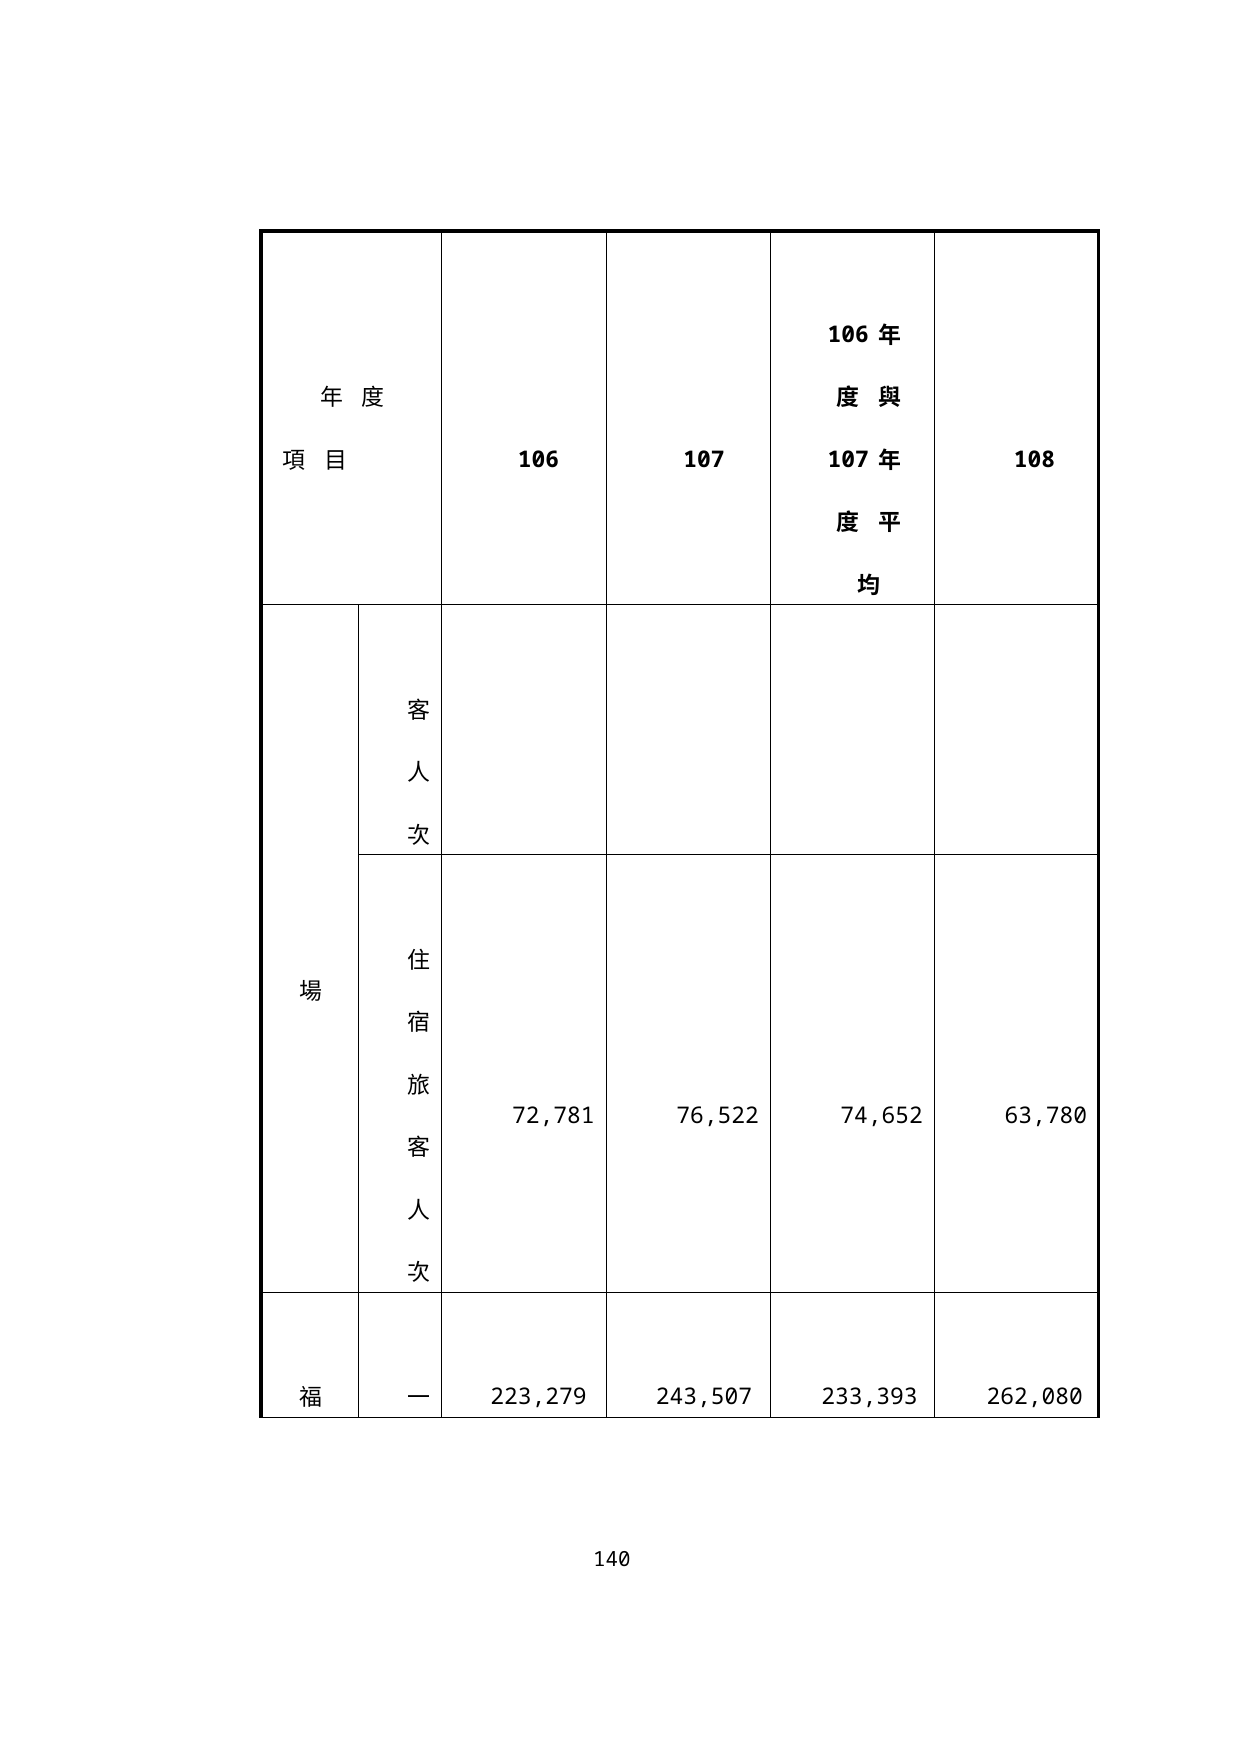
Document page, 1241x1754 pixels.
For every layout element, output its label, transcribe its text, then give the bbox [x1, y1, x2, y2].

table_cell [935, 605, 1097, 854]
table_header 106年度與107年度平均 [771, 233, 934, 604]
table_header 年度 項目 [263, 233, 441, 604]
table_header 108 [935, 233, 1097, 604]
table_cell 場 [263, 605, 358, 1292]
table_cell 262,080 [935, 1293, 1097, 1417]
table_cell 一 [359, 1293, 441, 1417]
table_cell 223,279 [442, 1293, 606, 1417]
table_cell 76,522 [607, 855, 770, 1292]
table_cell [607, 605, 770, 854]
table_cell [771, 605, 934, 854]
table_cell 243,507 [607, 1293, 770, 1417]
table_cell 74,652 [771, 855, 934, 1292]
table_cell 住宿旅客 人次 [359, 855, 441, 1292]
table_header 107 [607, 233, 770, 604]
table_cell 客 人次 [359, 605, 441, 854]
table_cell 233,393 [771, 1293, 934, 1417]
table_cell 72,781 [442, 855, 606, 1292]
table_cell [442, 605, 606, 854]
table_cell 63,780 [935, 855, 1097, 1292]
table_header 106 [442, 233, 606, 604]
table_cell 福 [263, 1293, 358, 1417]
